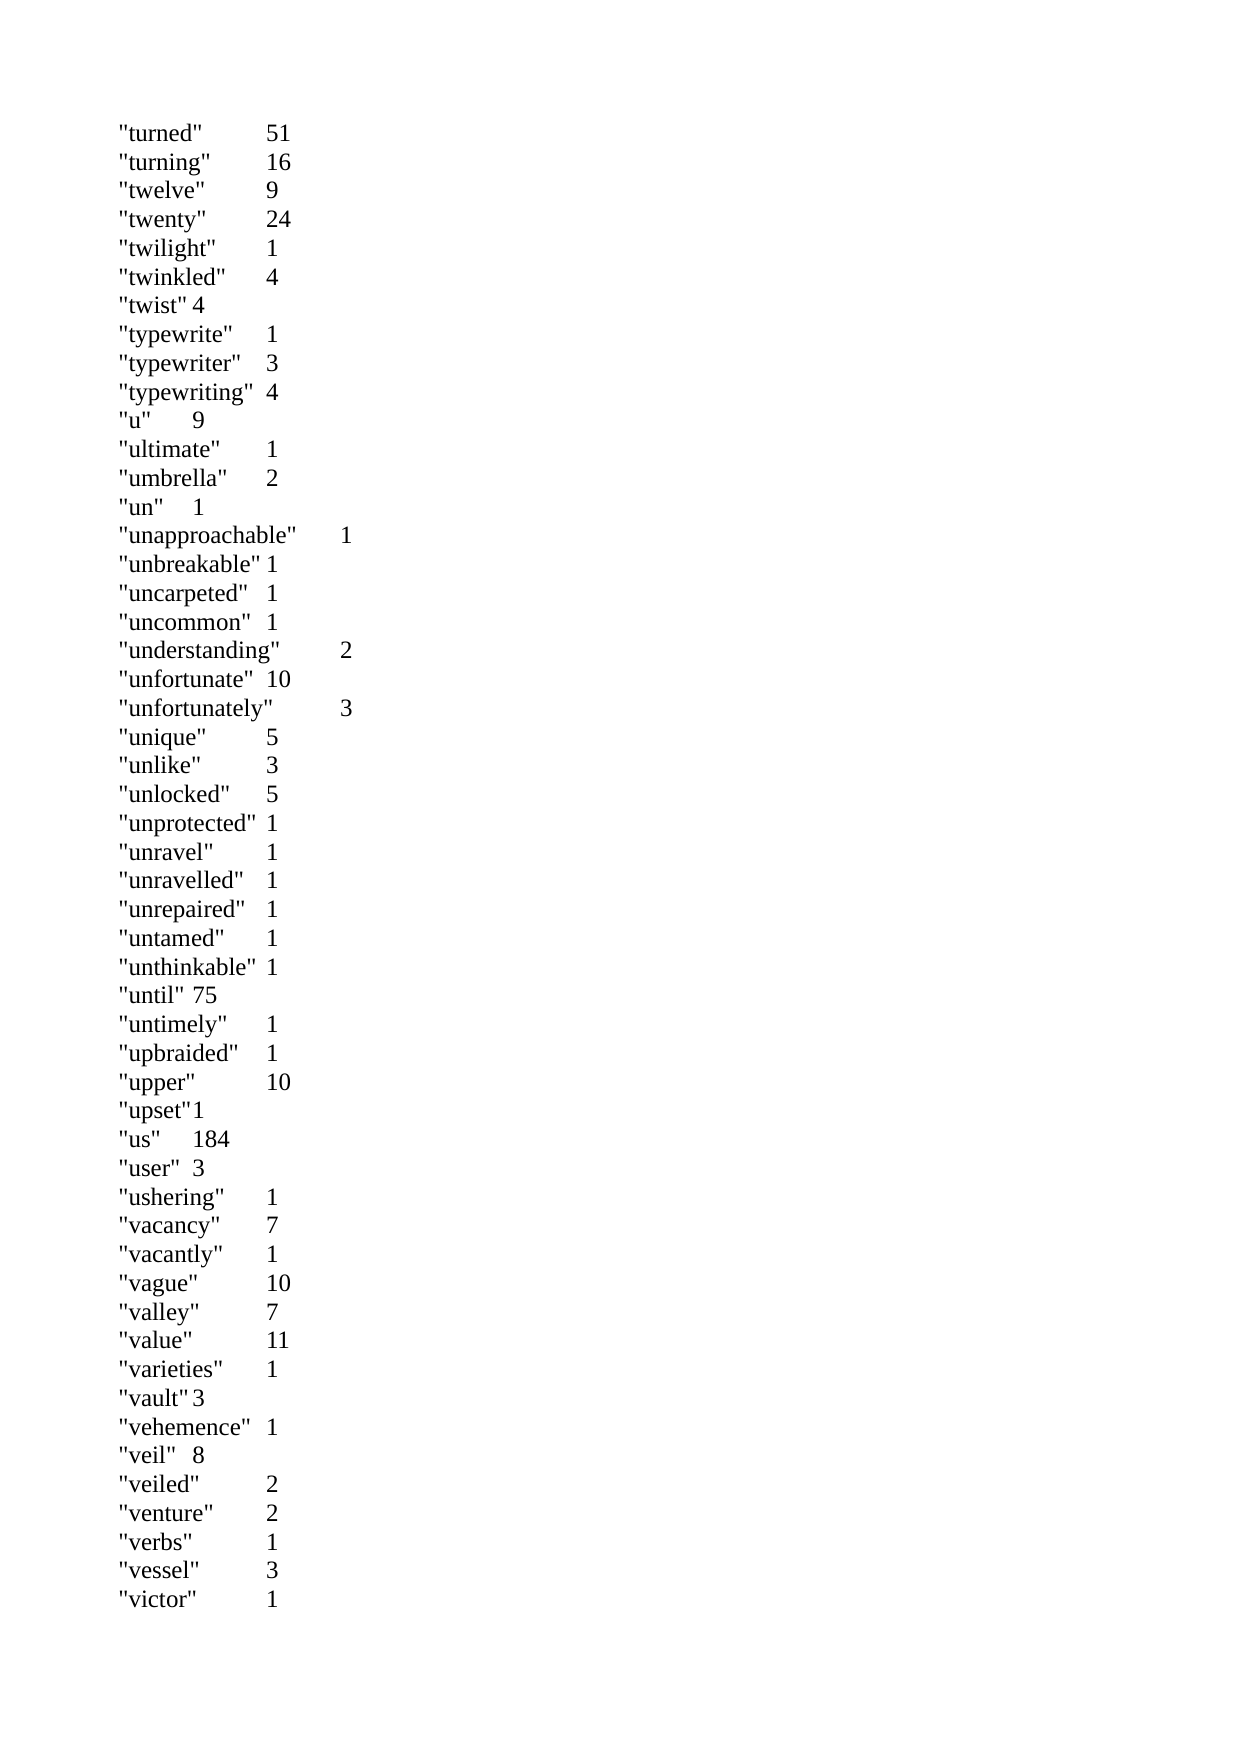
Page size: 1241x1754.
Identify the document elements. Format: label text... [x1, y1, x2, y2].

text "upset" 1 [118, 1096, 1122, 1124]
text "untamed" 1 [118, 923, 1122, 952]
text "verbs" 1 [118, 1527, 1122, 1556]
text "ultimate" 1 [118, 434, 1122, 463]
text "victor" 1 [118, 1584, 1122, 1613]
text "twinkled" 4 [118, 262, 1122, 291]
text "unfortunate" 10 [118, 664, 1122, 693]
text "unbreakable" 1 [118, 549, 1122, 578]
text "twist" 4 [118, 291, 1122, 319]
text "unlike" 3 [118, 751, 1122, 779]
text "vacantly" 1 [118, 1239, 1122, 1268]
text "twilight" 1 [118, 233, 1122, 262]
text "us" 184 [118, 1124, 1122, 1153]
text "uncommon" 1 [118, 607, 1122, 636]
text "un" 1 [118, 492, 1122, 521]
text "until" 75 [118, 981, 1122, 1009]
text "veil" 8 [118, 1441, 1122, 1469]
text "unlocked" 5 [118, 779, 1122, 808]
text "user" 3 [118, 1153, 1122, 1182]
text "typewriter" 3 [118, 348, 1122, 377]
text "turned" 51 [118, 118, 1122, 147]
text "understanding" 2 [118, 636, 1122, 664]
text "unravel" 1 [118, 837, 1122, 866]
text "ushering" 1 [118, 1182, 1122, 1211]
text "unprotected" 1 [118, 808, 1122, 837]
text "valley" 7 [118, 1297, 1122, 1326]
text "upper" 10 [118, 1067, 1122, 1096]
text "unrepaired" 1 [118, 894, 1122, 923]
text "turning" 16 [118, 147, 1122, 176]
text "umbrella" 2 [118, 463, 1122, 492]
text "veiled" 2 [118, 1469, 1122, 1498]
text "untimely" 1 [118, 1009, 1122, 1038]
text "uncarpeted" 1 [118, 578, 1122, 607]
text "unique" 5 [118, 722, 1122, 751]
text "vessel" 3 [118, 1556, 1122, 1584]
text "twelve" 9 [118, 176, 1122, 204]
text "upbraided" 1 [118, 1038, 1122, 1067]
text "unthinkable" 1 [118, 952, 1122, 981]
text "unapproachable" 1 [118, 521, 1122, 549]
text "vacancy" 7 [118, 1211, 1122, 1239]
text "u" 9 [118, 406, 1122, 434]
text "typewriting" 4 [118, 377, 1122, 406]
text "typewrite" 1 [118, 319, 1122, 348]
text "varieties" 1 [118, 1354, 1122, 1383]
text "vehemence" 1 [118, 1412, 1122, 1441]
text "vague" 10 [118, 1268, 1122, 1297]
text "vault" 3 [118, 1383, 1122, 1412]
text "twenty" 24 [118, 204, 1122, 233]
text "unravelled" 1 [118, 866, 1122, 894]
text "unfortunately" 3 [118, 693, 1122, 722]
text "venture" 2 [118, 1498, 1122, 1527]
text "value" 11 [118, 1326, 1122, 1354]
